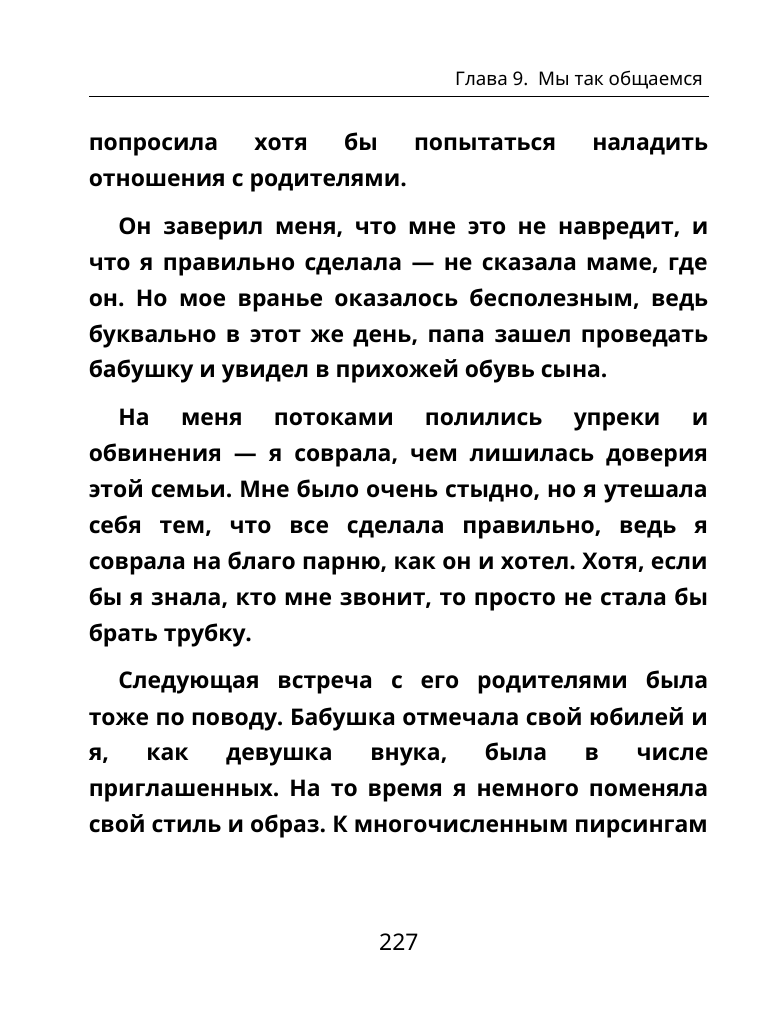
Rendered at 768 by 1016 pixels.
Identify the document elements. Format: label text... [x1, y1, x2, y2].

text попросила хотя бы попытаться наладить отношения с родителями. [88, 126, 709, 193]
text Он заверил меня, что мне это не навредит, и что я правильно сделала — не сказала маме, где он. Но мое вранье оказалось бесполезным, ведь буквально в этот же день, папа зашел проведать бабушку и увидел в прихожей обувь сына. [88, 210, 709, 385]
text Следующая встреча с его родителями была тоже по поводу. Бабушка отмечала свой юбилей и я, как девушка внука, была в числе приглашенных. На то время я немного поменяла свой стиль и образ. К многочисленным пирсингам [88, 664, 709, 839]
text На меня потоками полились упреки и обвинения — я соврала, чем лишилась доверия этой семьи. Мне было очень стыдно, но я утешала себя тем, что все сделала правильно, ведь я соврала на благо парню, как он и хотел. Хотя, если бы я знала, кто мне звонит, то просто не стала бы брать трубку. [88, 401, 709, 648]
